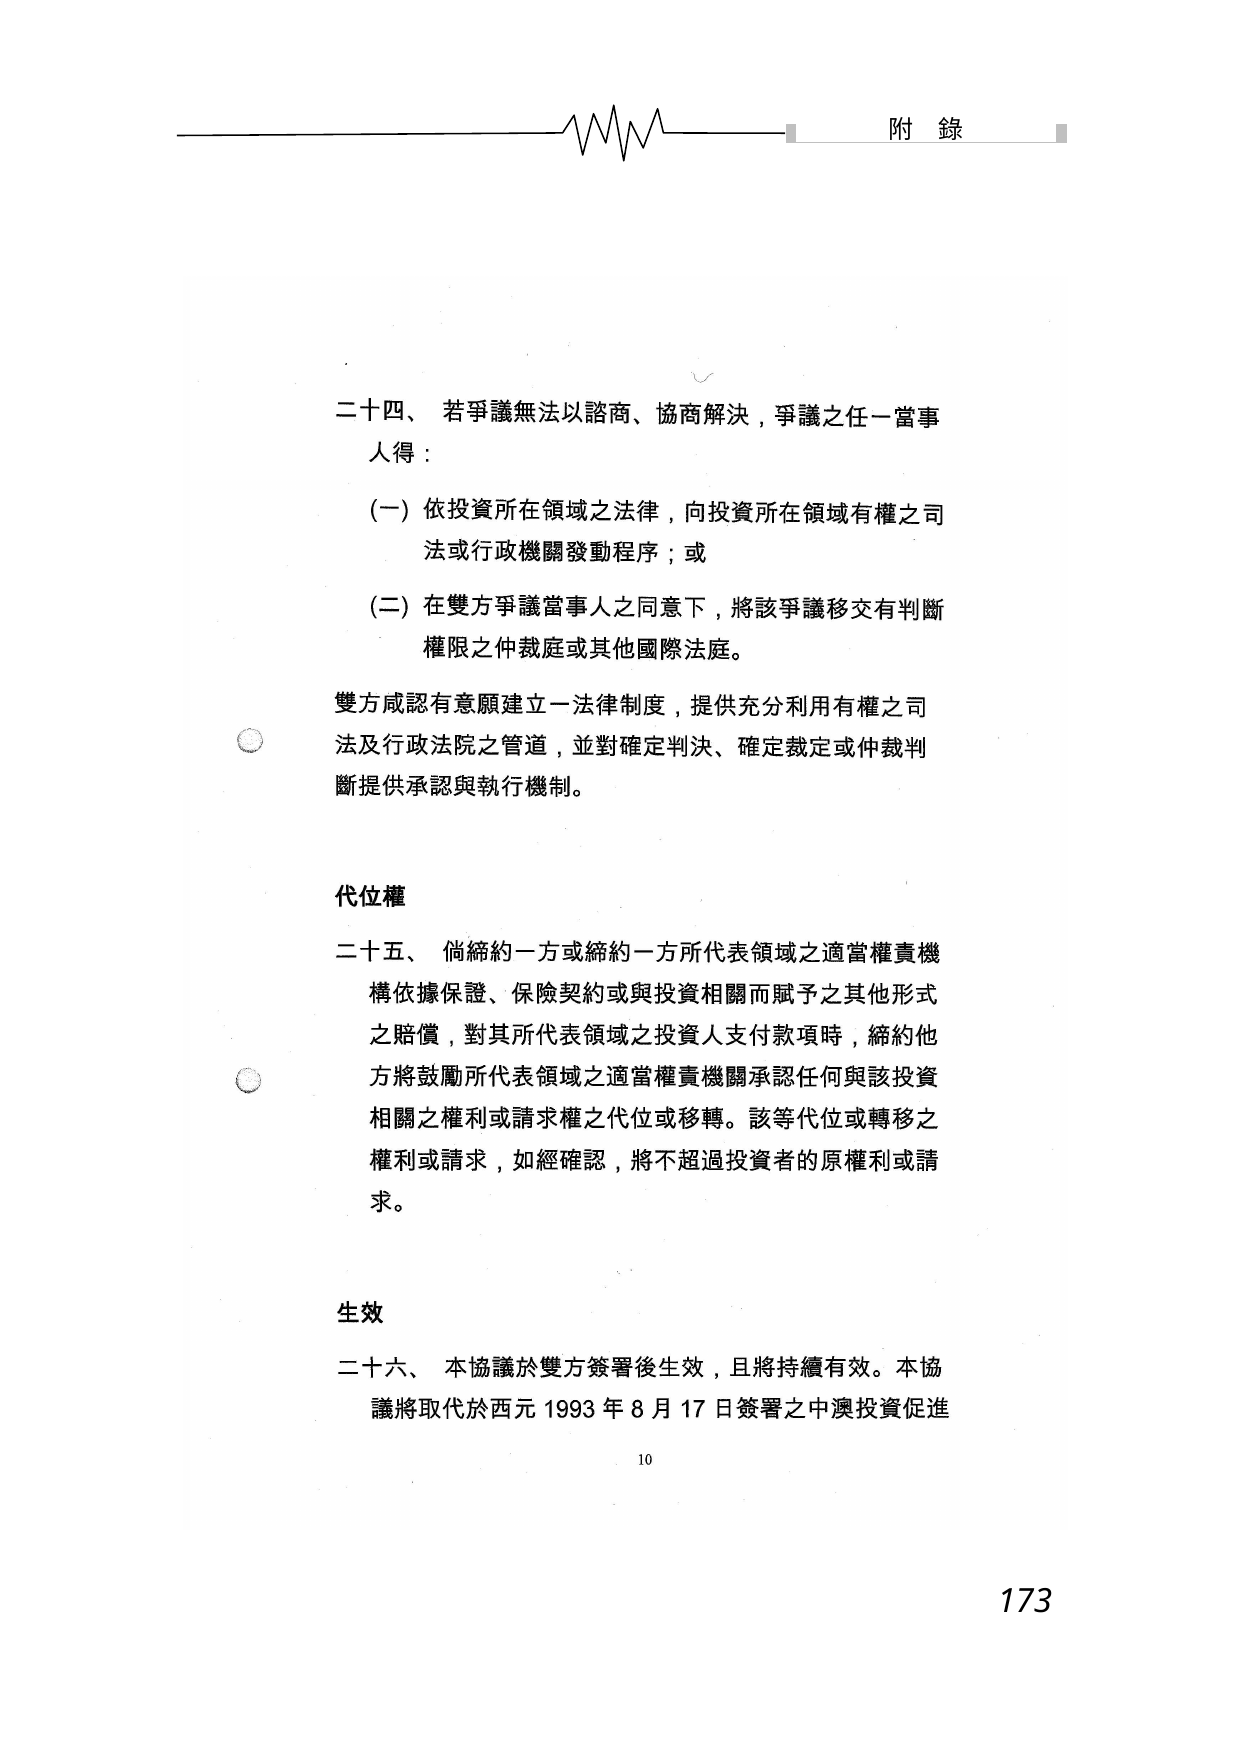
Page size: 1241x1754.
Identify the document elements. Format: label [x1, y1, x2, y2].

picture [182, 276, 1069, 1530]
